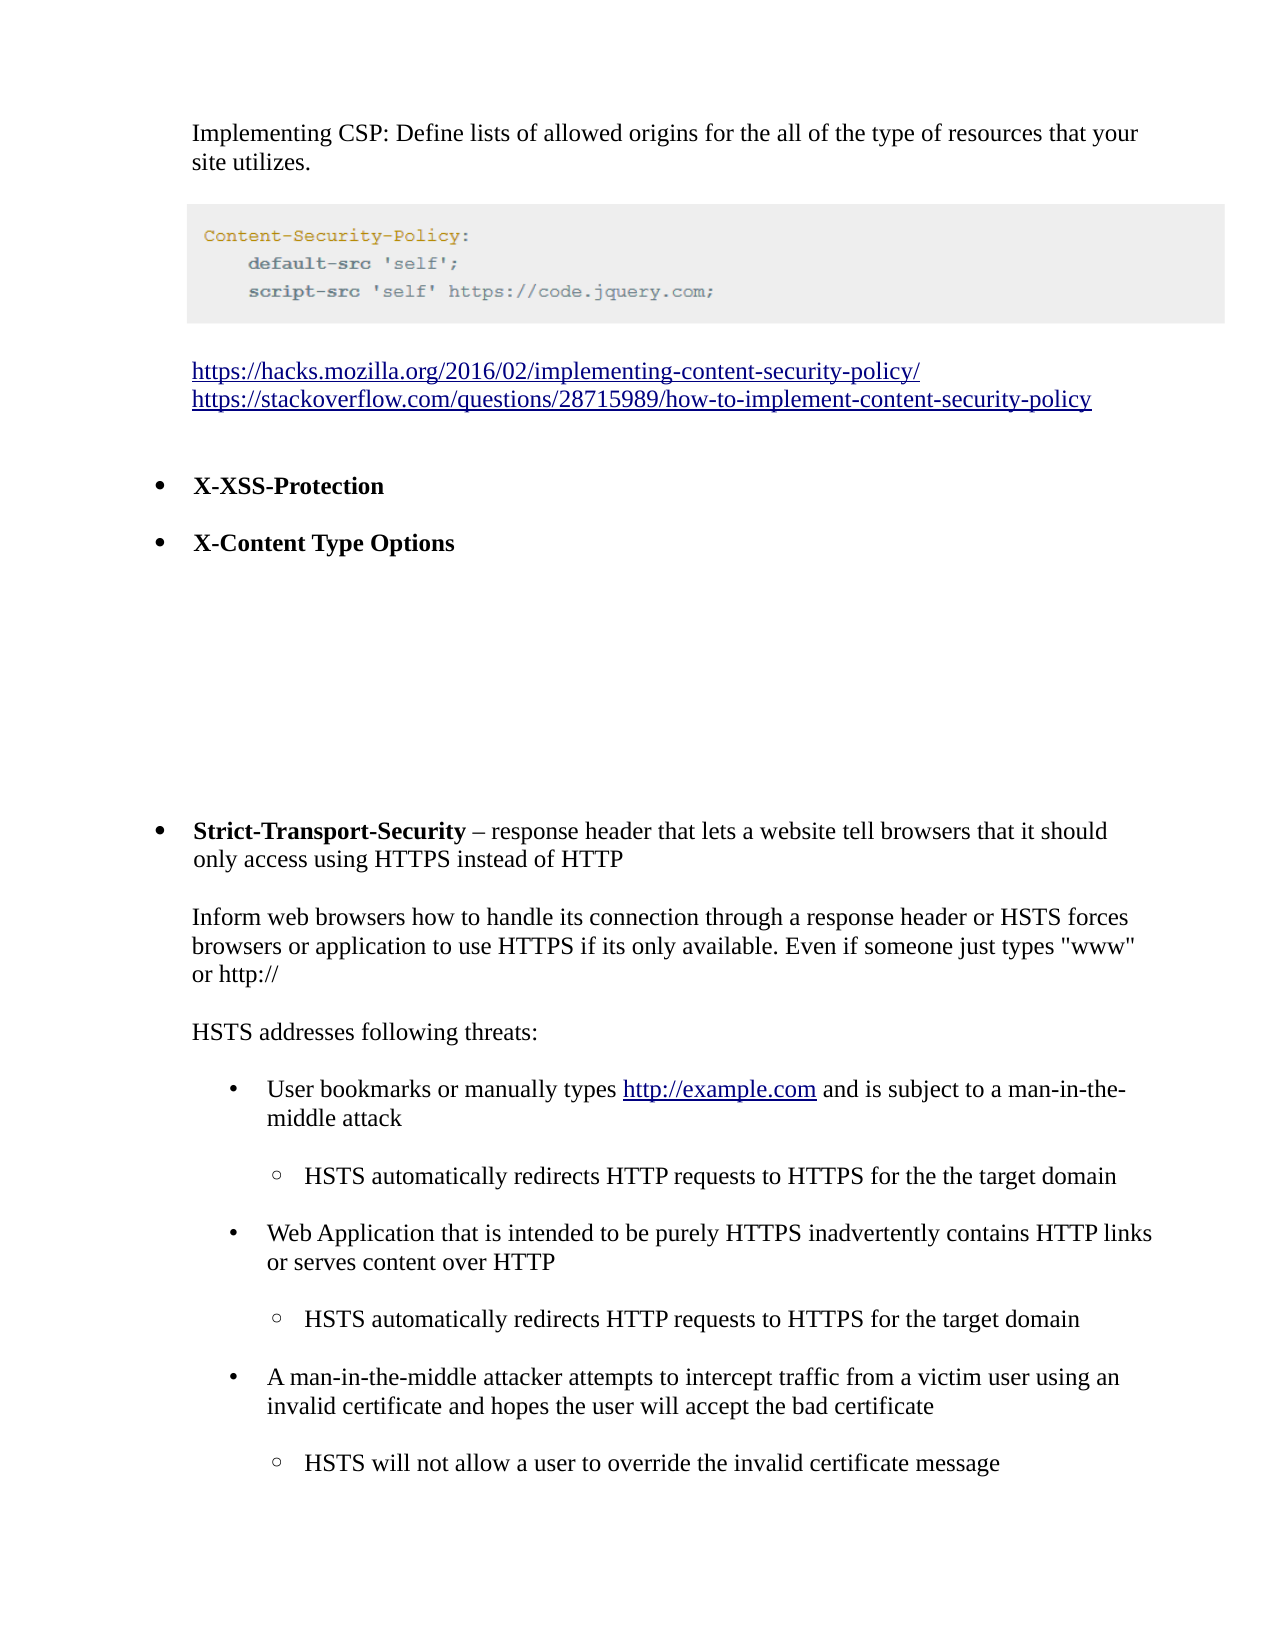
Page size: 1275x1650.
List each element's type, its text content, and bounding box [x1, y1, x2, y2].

list Web Application that is intended to be purely HTTPS inadvertently contains HTTP links or serves content over HTTP [229, 1218, 1157, 1276]
text Inform web browsers how to handle its connection through a response header or HSTS forces [118, 902, 1157, 931]
text browsers or application to use HTTPS if its only available. Even if someone just types "www" or http:// [118, 931, 1157, 988]
text HSTS addresses following threats: [118, 1017, 1157, 1046]
list Strict-Transport-Security – response header that lets a website tell browsers that it should only access using HTTPS instead of HTTP [156, 816, 1157, 873]
list HSTS will not allow a user to override the invalid certificate message [267, 1448, 1157, 1477]
text https://hacks.mozilla.org/2016/02/implementing-content-security-policy/ [118, 356, 1157, 384]
list HSTS automatically redirects HTTP requests to HTTPS for the the target domain [267, 1161, 1157, 1189]
list X-Content Type Options [156, 528, 1157, 557]
list HSTS automatically redirects HTTP requests to HTTPS for the target domain [267, 1304, 1157, 1333]
text https://stackoverflow.com/questions/28715989/how-to-implement-content-security-policy [118, 384, 1157, 413]
picture [186, 204, 1226, 327]
list X-XSS-Protection [156, 471, 1157, 499]
list A man-in-the-middle attacker attempts to intercept traffic from a victim user using an invalid certificate and hopes the user will accept the bad certificate [229, 1362, 1157, 1419]
list User bookmarks or manually types http://example.com and is subject to a man-in-the-middle attack [229, 1074, 1157, 1132]
text Implementing CSP: Define lists of allowed origins for the all of the type of resources that your site utilizes. [118, 118, 1157, 176]
